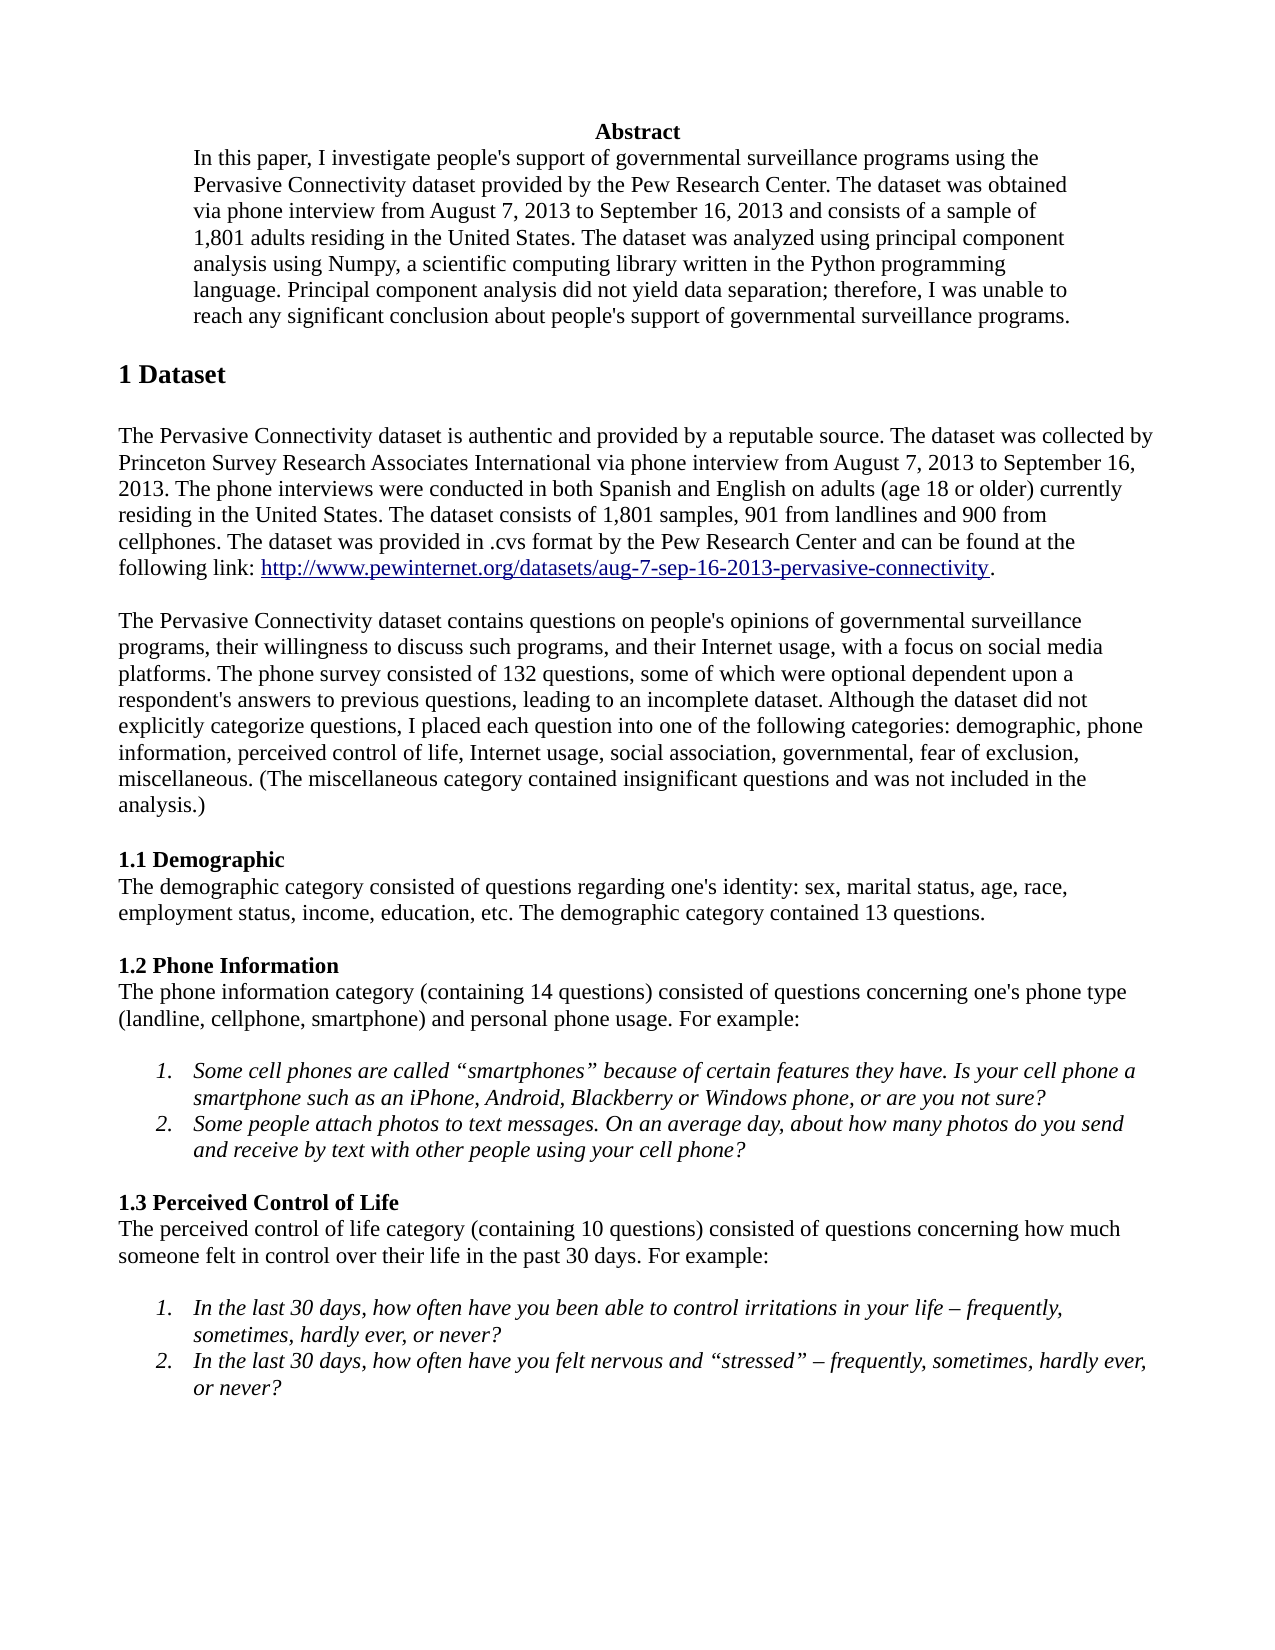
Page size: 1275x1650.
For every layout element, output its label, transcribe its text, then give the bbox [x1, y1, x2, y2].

list In the last 30 days, how often have you been able to control irritations in your life – frequently, sometimes, hardly ever, or never? [156, 1294, 1157, 1347]
list In the last 30 days, how often have you felt nervous and “stressed” – frequently, sometimes, hardly ever, or never? [156, 1347, 1157, 1400]
text The Pervasive Connectivity dataset contains questions on people's opinions of governmental surveillance programs, their willingness to discuss such programs, and their Internet usage, with a focus on social media platforms. The phone survey consisted of 132 questions, some of which were optional dependent upon a respondent's answers to previous questions, leading to an incomplete dataset. Although the dataset did not explicitly categorize questions, I placed each question into one of the following categories: demographic, phone information, perceived control of life, Internet usage, social association, governmental, fear of exclusion, miscellaneous. (The miscellaneous category contained insignificant questions and was not included in the analysis.) [118, 607, 1157, 818]
text In this paper, I investigate people's support of governmental surveillance programs using the Pervasive Connectivity dataset provided by the Pew Research Center. The dataset was obtained via phone interview from August 7, 2013 to September 16, 2013 and consists of a sample of 1,801 adults residing in the United States. The dataset was analyzed using principal component analysis using Numpy, a scientific computing library written in the Python programming language. Principal component analysis did not yield data separation; therefore, I was unable to reach any significant conclusion about people's support of governmental surveillance programs. [193, 144, 1082, 329]
list Some people attach photos to text messages. On an average day, about how many photos do you send and receive by text with other people using your cell phone? [156, 1110, 1157, 1163]
text The perceived control of life category (containing 10 questions) consisted of questions concerning how much someone felt in control over their life in the past 30 days. For example: [118, 1215, 1157, 1268]
text The Pervasive Connectivity dataset is authentic and provided by a reputable source. The dataset was collected by Princeton Survey Research Associates International via phone interview from August 7, 2013 to September 16, 2013. The phone interviews were conducted in both Spanish and English on adults (age 18 or older) currently residing in the United States. The dataset consists of 1,801 samples, 901 from landlines and 900 from cellphones. The dataset was provided in .cvs format by the Pew Research Center and can be found at the following link: http://www.pewinternet.org/datasets/aug-7-sep-16-2013-pervasive-connectivity. [118, 422, 1157, 581]
text The phone information category (containing 14 questions) consisted of questions concerning one's phone type (landline, cellphone, smartphone) and personal phone usage. For example: [118, 978, 1157, 1031]
text 1.1 Demographic [118, 846, 1157, 873]
text 1.3 Perceived Control of Life [118, 1189, 1157, 1215]
text The demographic category consisted of questions regarding one's identity: sex, marital status, age, race, employment status, income, education, etc. The demographic category contained 13 questions. [118, 873, 1157, 926]
text 1.2 Phone Information [118, 952, 1157, 978]
text 1 Dataset [118, 358, 1157, 389]
text Abstract [118, 118, 1157, 144]
list Some cell phones are called “smartphones” because of certain features they have. Is your cell phone a smartphone such as an iPhone, Android, Blackberry or Windows phone, or are you not sure? [156, 1057, 1157, 1110]
